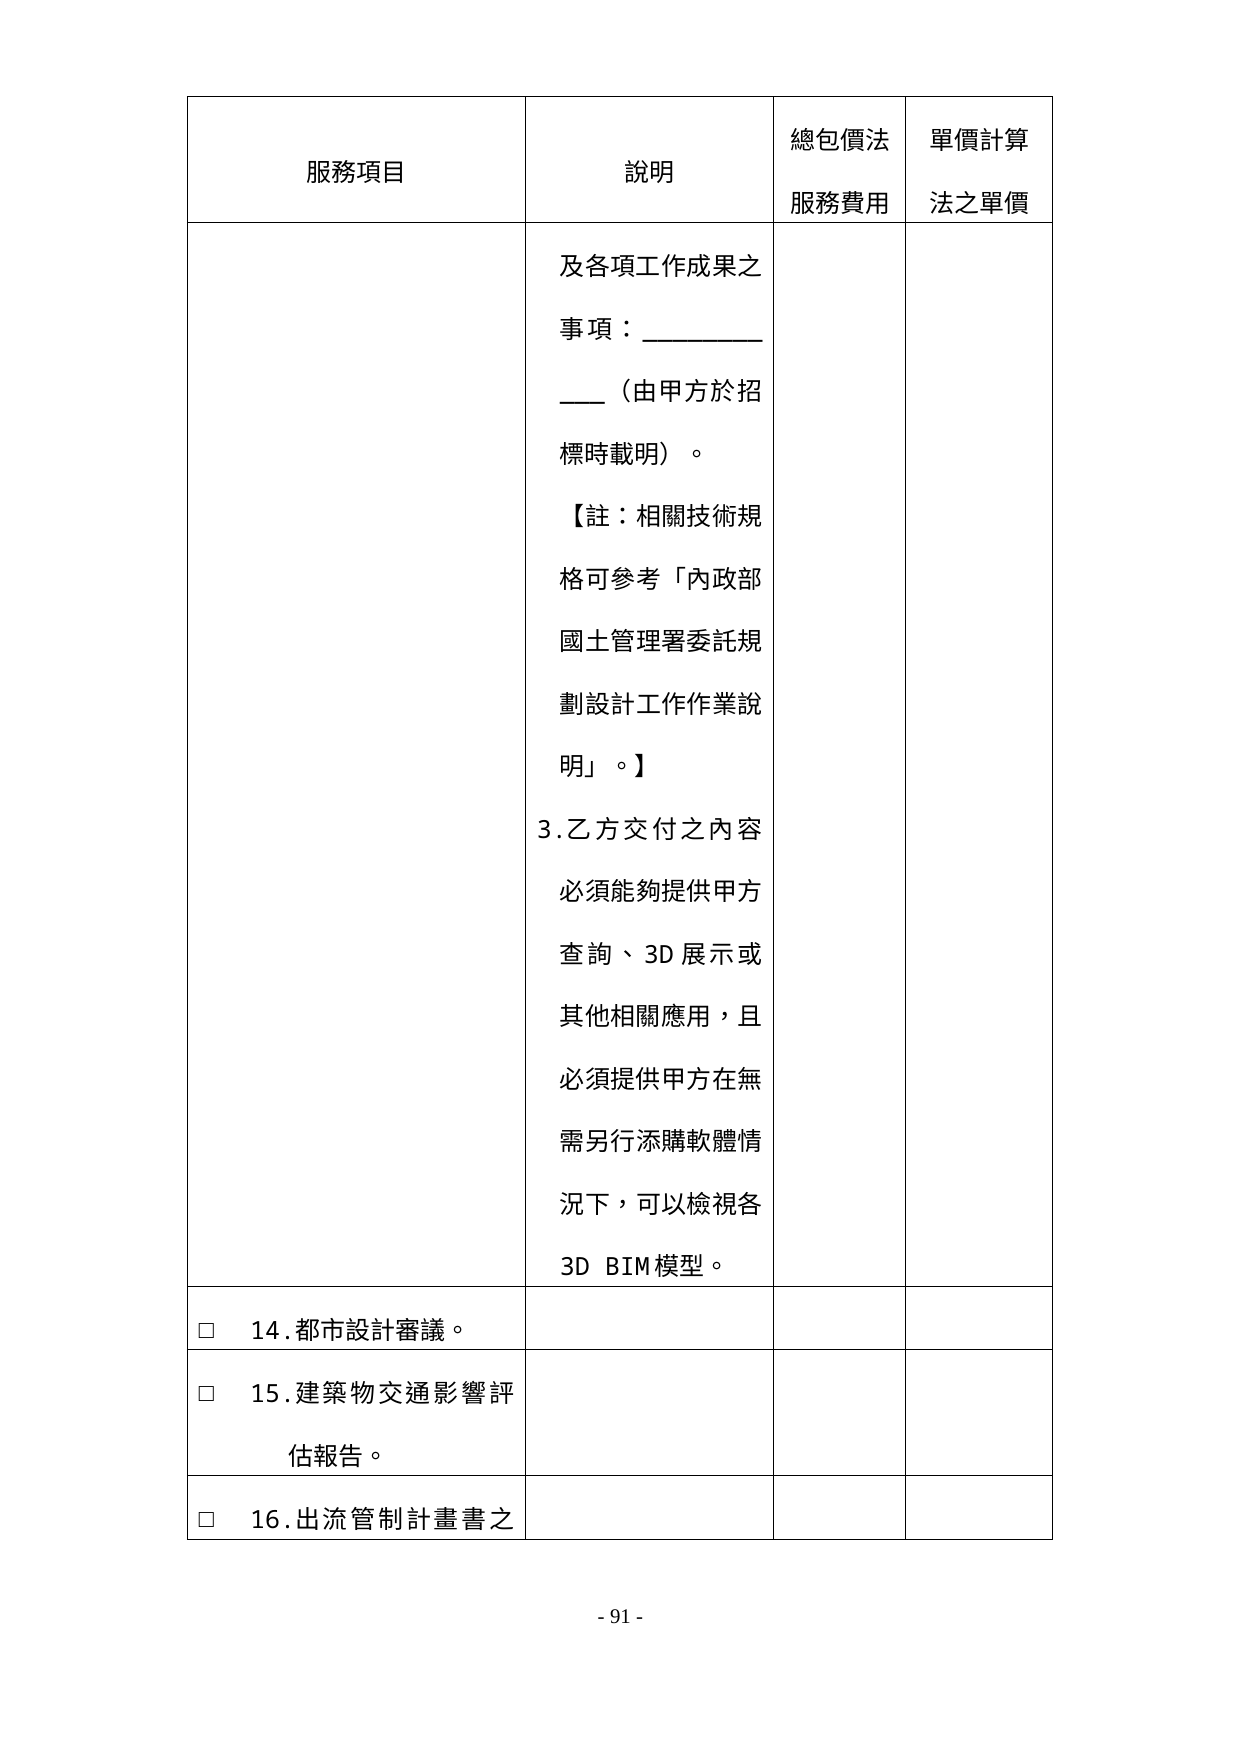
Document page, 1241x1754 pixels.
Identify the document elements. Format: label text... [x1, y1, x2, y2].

table_cell 出流管制計畫書之 [239, 1476, 525, 1539]
table_cell [774, 223, 905, 1286]
table_header 服務項目 [188, 97, 525, 222]
table_cell [188, 223, 239, 1286]
table_cell [906, 1476, 1052, 1539]
table_header 說明 [526, 97, 773, 222]
table_cell 及各項工作成果之事項：___________（由甲方於招標時載明）。 【註：相關技術規格可參考「內政部國土管理署委託規劃設計工作作業說明」。】 乙方交付之內容必須能夠提供甲方查詢、3D展示或其他相關應用，且必須提供甲方在無需另行添購軟體情況下，可以檢視各3D BIM模型。 [526, 223, 773, 1286]
table_cell [774, 1350, 905, 1475]
table_header 總包價法服務費用 [774, 97, 905, 222]
table_header 單價計算法之單價 [906, 97, 1052, 222]
table_cell □ [188, 1350, 239, 1475]
table_cell □ [188, 1476, 239, 1539]
table_cell [526, 1350, 773, 1475]
table_cell [906, 223, 1052, 1286]
table_cell [906, 1350, 1052, 1475]
table_cell [526, 1287, 773, 1349]
table_cell [774, 1476, 905, 1539]
table_cell [239, 223, 525, 1286]
table_cell [526, 1476, 773, 1539]
table_cell [906, 1287, 1052, 1349]
table_cell 都市設計審議。 [239, 1287, 525, 1349]
table_cell □ [188, 1287, 239, 1349]
table_cell 建築物交通影響評估報告。 [239, 1350, 525, 1475]
table_cell [774, 1287, 905, 1349]
